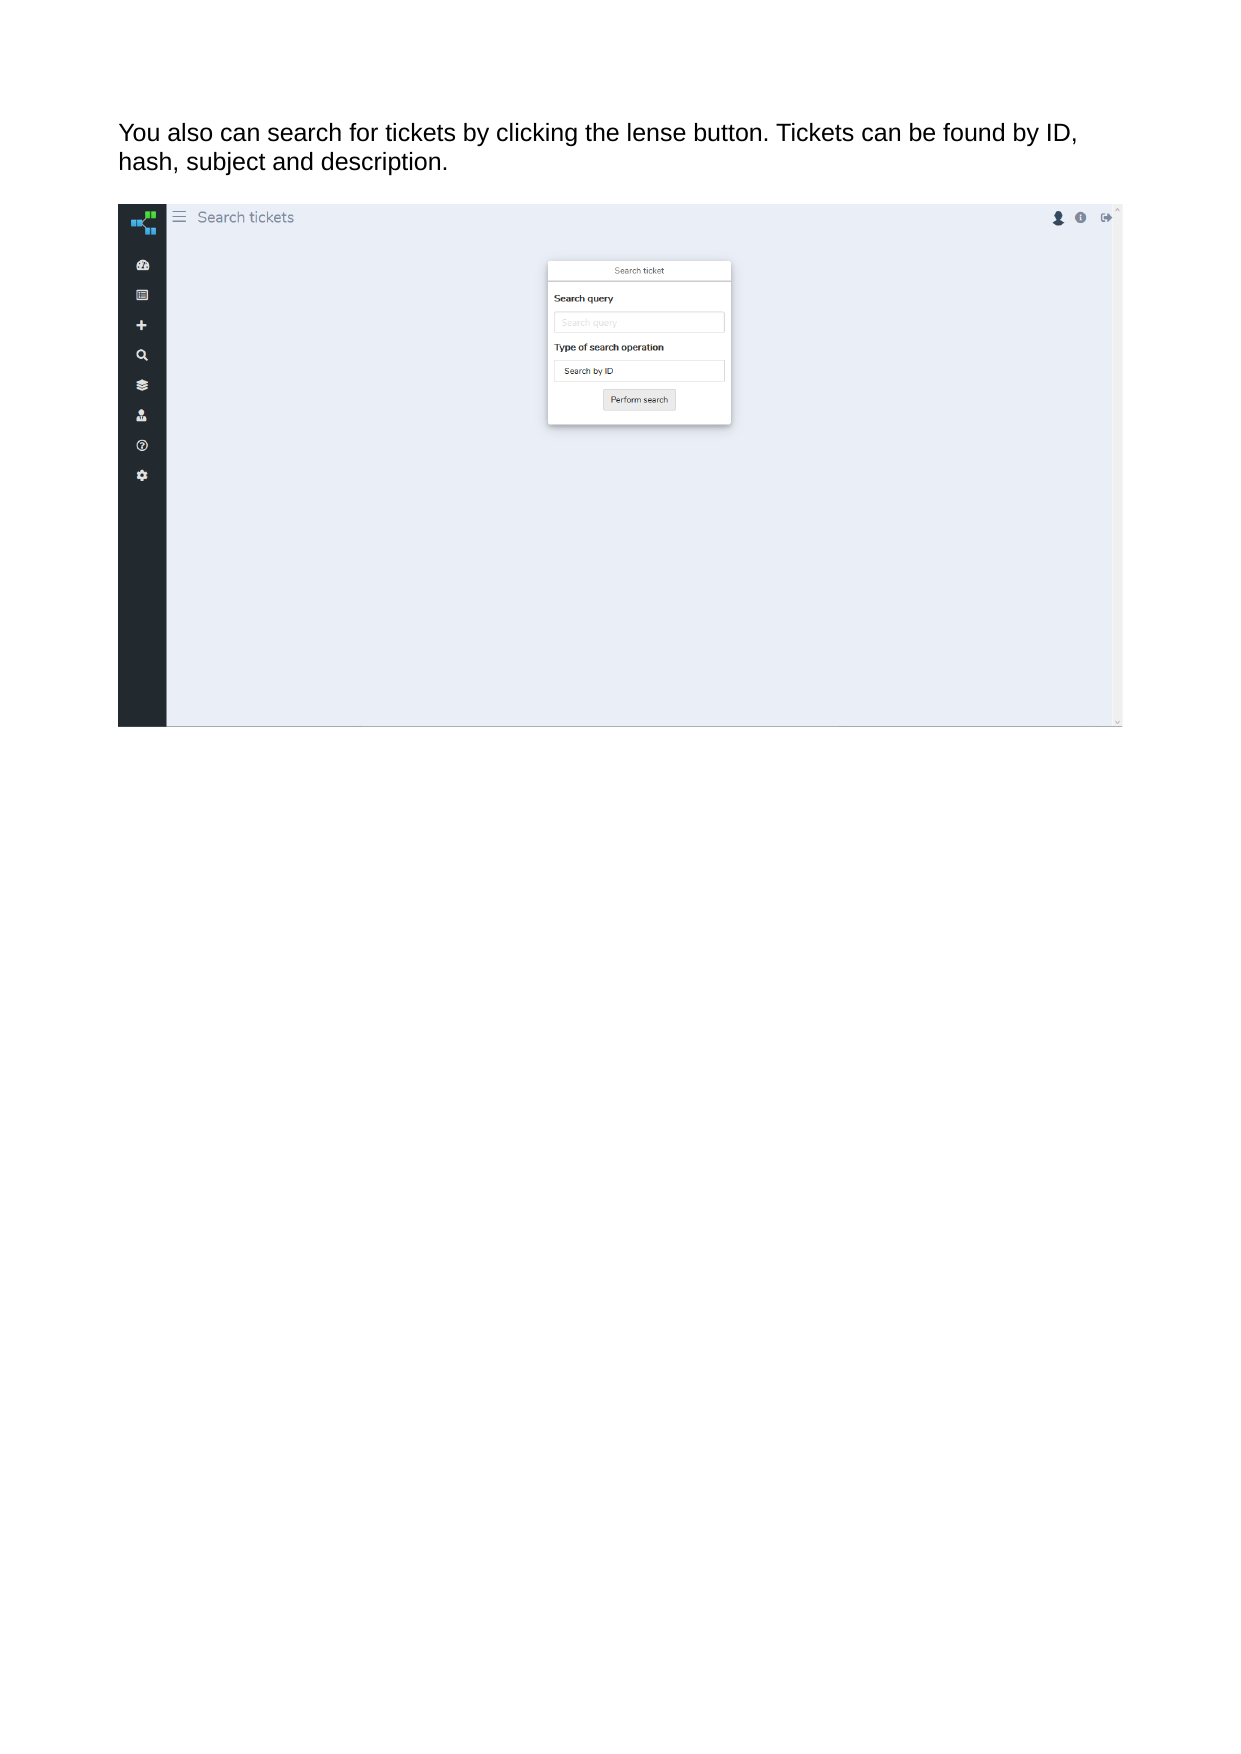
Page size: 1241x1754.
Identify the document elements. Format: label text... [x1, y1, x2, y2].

text You also can search for tickets by clicking the lense button. Tickets can be found by ID, hash, subject and description. [118, 118, 1122, 176]
picture [118, 204, 1123, 727]
